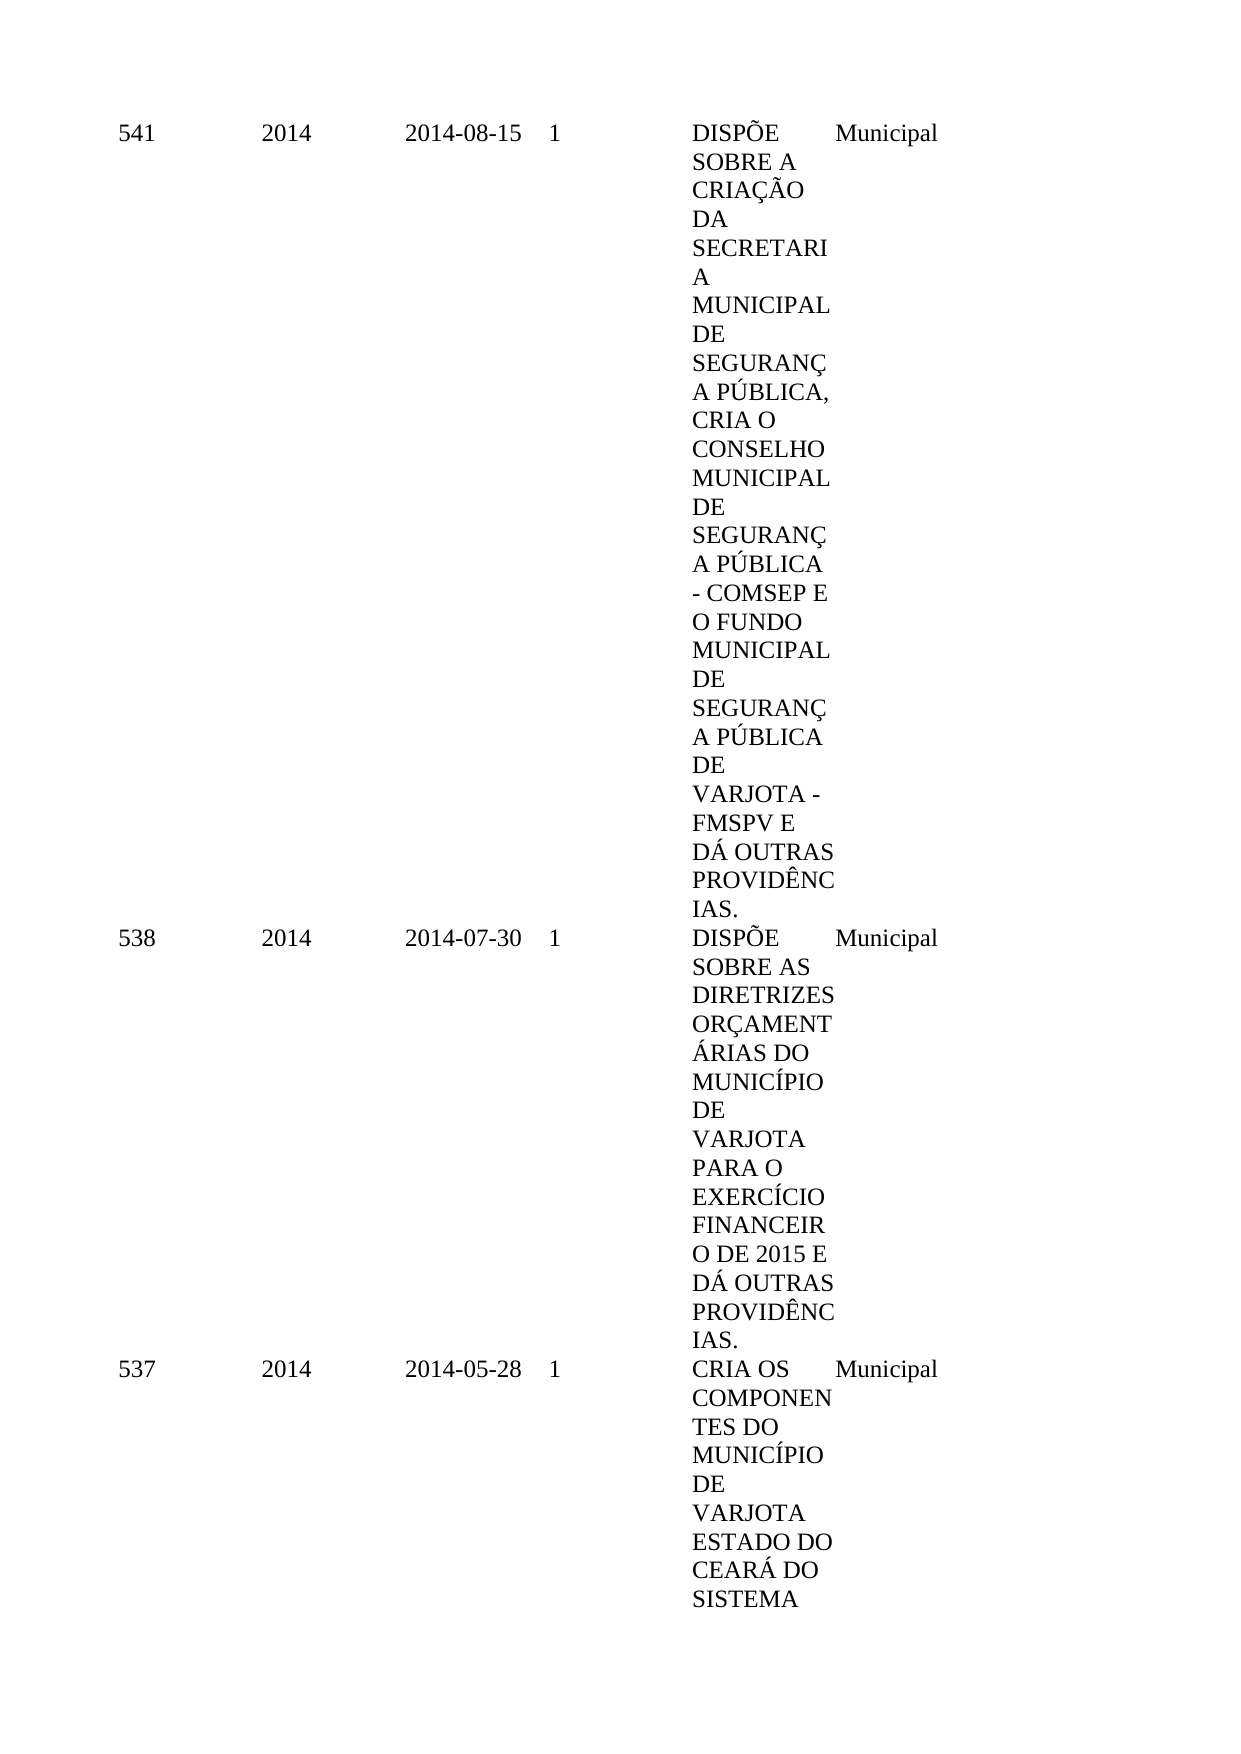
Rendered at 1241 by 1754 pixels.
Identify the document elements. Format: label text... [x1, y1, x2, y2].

table_cell Municipal [835, 118, 979, 923]
table_cell Municipal [835, 1354, 979, 1613]
table_cell 2014-05-28 [405, 1354, 548, 1613]
table_cell DISPÕE SOBRE A CRIAÇÃO DA SECRETARIA MUNICIPAL DE SEGURANÇA PÚBLICA, CRIA O CONSELHO MUNICIPAL DE SEGURANÇA PÚBLICA - COMSEP E O FUNDO MUNICIPAL DE SEGURANÇA PÚBLICA DE VARJOTA - FMSPV E DÁ OUTRAS PROVIDÊNCIAS. [692, 118, 835, 923]
table_cell 538 [118, 923, 261, 1354]
table_cell [979, 1354, 1122, 1613]
table_cell 1 [548, 923, 692, 1354]
table_cell 2014 [261, 1354, 405, 1613]
table_cell 1 [548, 1354, 692, 1613]
table_cell 2014-07-30 [405, 923, 548, 1354]
table_cell 2014-08-15 [405, 118, 548, 923]
table_cell 541 [118, 118, 261, 923]
table_cell 1 [548, 118, 692, 923]
table_cell DISPÕE SOBRE AS DIRETRIZES ORÇAMENTÁRIAS DO MUNICÍPIO DE VARJOTA PARA O EXERCÍCIO FINANCEIRO DE 2015 E DÁ OUTRAS PROVIDÊNCIAS. [692, 923, 835, 1354]
table_cell CRIA OS COMPONENTES DO MUNICÍPIO DE VARJOTA ESTADO DO CEARÁ DO SISTEMA [692, 1354, 835, 1613]
table_cell 537 [118, 1354, 261, 1613]
table_cell [979, 118, 1122, 923]
table_cell 2014 [261, 118, 405, 923]
table_cell Municipal [835, 923, 979, 1354]
table_cell [979, 923, 1122, 1354]
table_cell 2014 [261, 923, 405, 1354]
